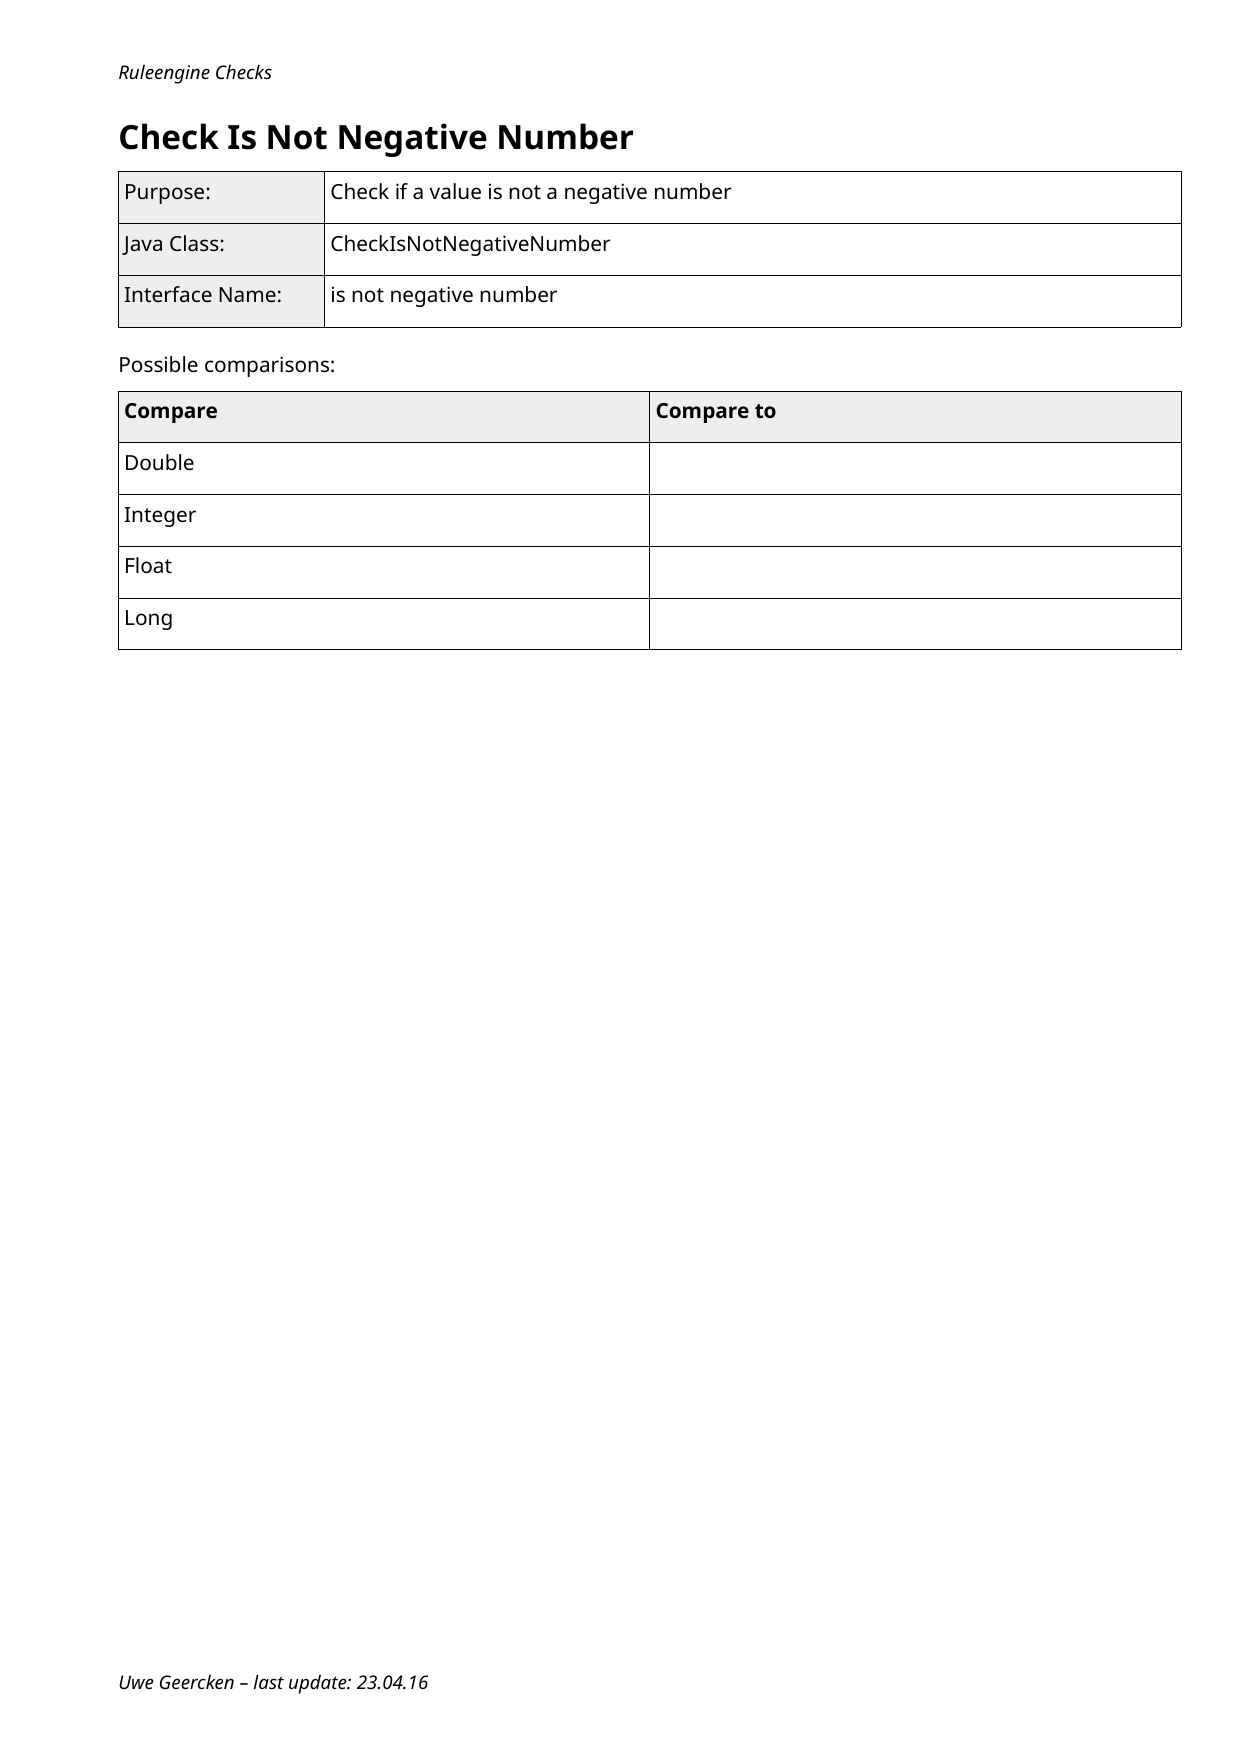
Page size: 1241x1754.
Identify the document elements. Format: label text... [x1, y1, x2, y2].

table_header Compare [119, 392, 649, 442]
table_cell Double [119, 443, 649, 494]
table_cell [650, 495, 1181, 546]
table_cell is not negative number [325, 276, 1181, 327]
text Check Is Not Negative Number [118, 114, 1181, 159]
table_header Compare to [650, 392, 1181, 442]
table_cell [650, 599, 1181, 649]
table_cell Integer [119, 495, 649, 546]
table_cell Interface Name: [119, 276, 324, 327]
table_cell Java Class: [119, 224, 324, 275]
table_header Purpose: [119, 172, 324, 223]
text Possible comparisons: [118, 350, 1181, 379]
table_cell Float [119, 547, 649, 598]
table_cell Long [119, 599, 649, 649]
table_cell [650, 443, 1181, 494]
table_cell [650, 547, 1181, 598]
table_cell CheckIsNotNegativeNumber [325, 224, 1181, 275]
table_header Check if a value is not a negative number [325, 172, 1181, 223]
